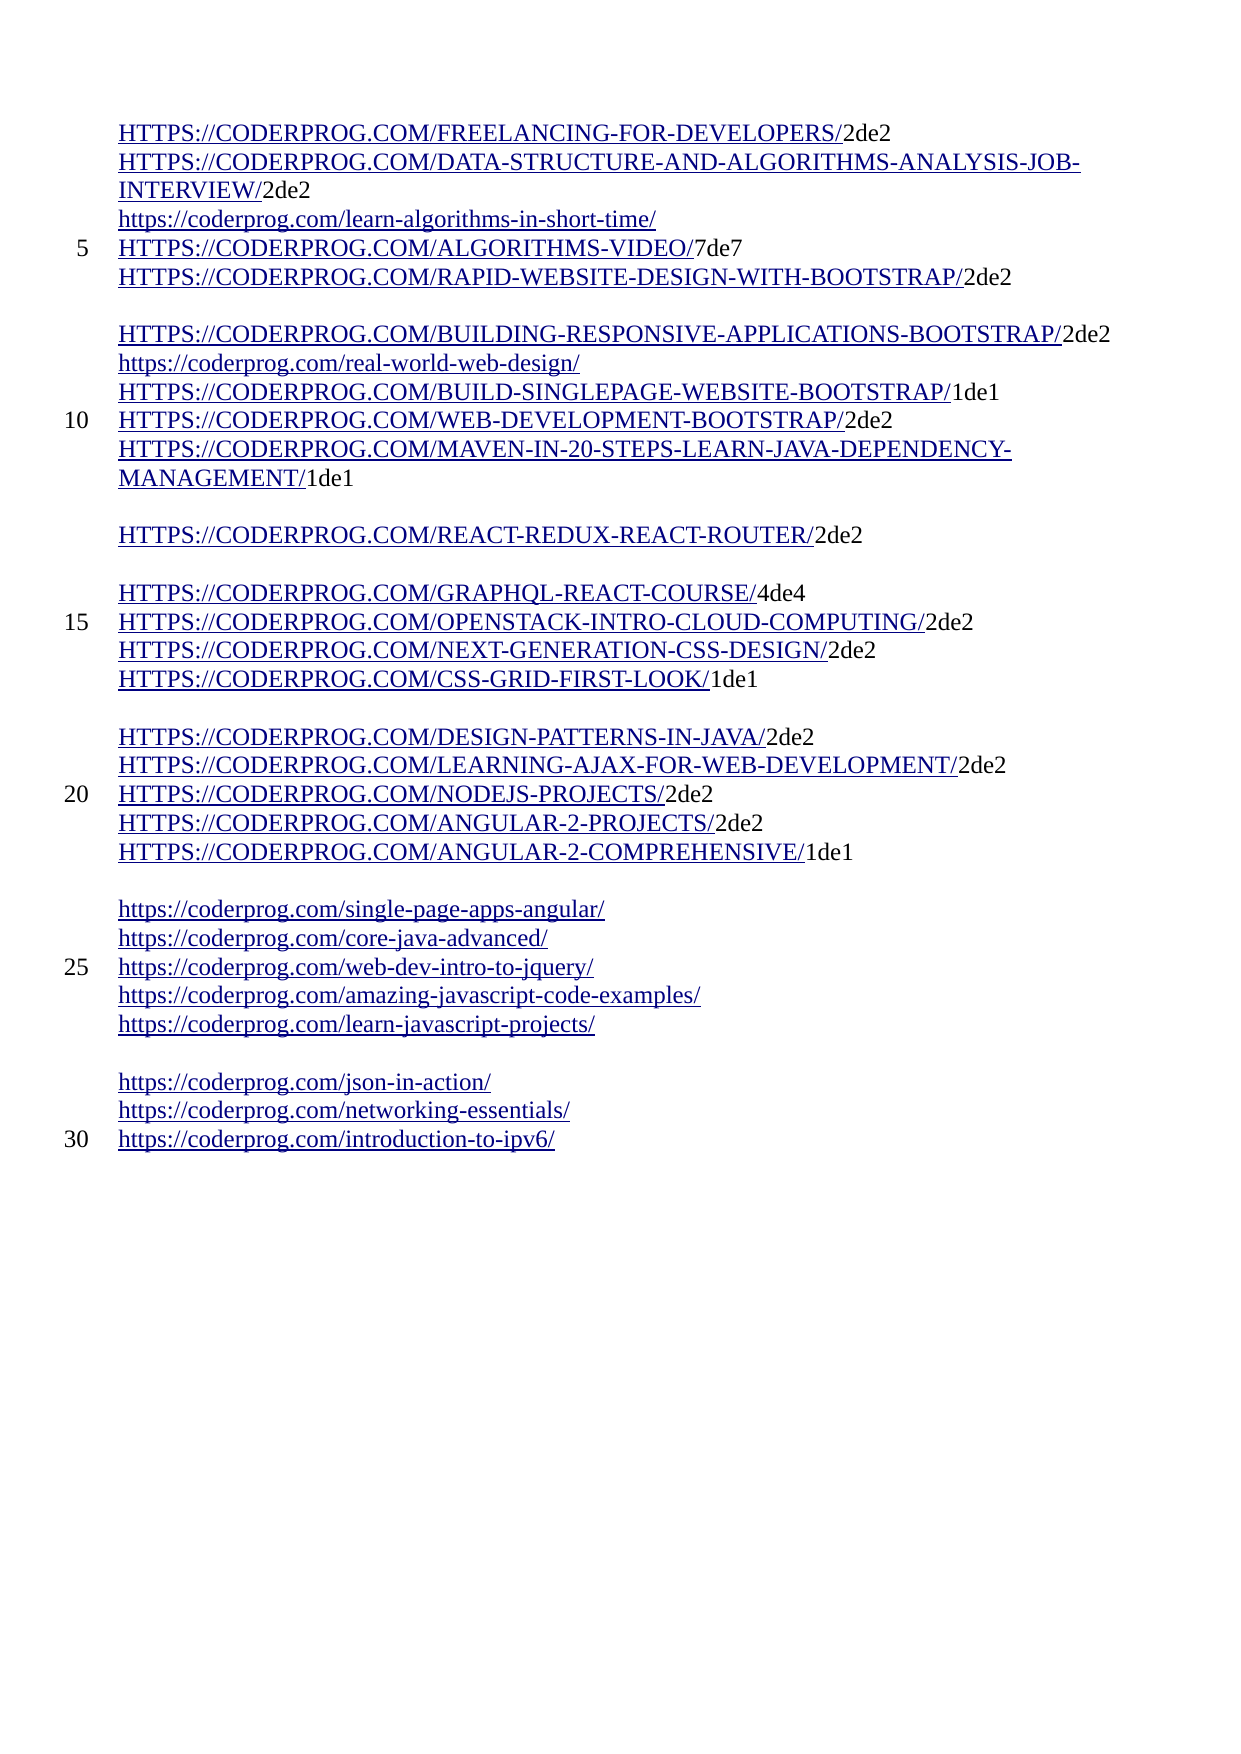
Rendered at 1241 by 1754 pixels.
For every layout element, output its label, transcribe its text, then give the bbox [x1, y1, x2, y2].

text HTTPS://CODERPROG.COM/RAPID-WEBSITE-DESIGN-WITH-BOOTSTRAP/2de2 [118, 262, 1122, 291]
text HTTPS://CODERPROG.COM/FREELANCING-FOR-DEVELOPERS/2de2 [118, 118, 1122, 147]
text HTTPS://CODERPROG.COM/REACT-REDUX-REACT-ROUTER/2de2 [118, 521, 1122, 549]
text HTTPS://CODERPROG.COM/NEXT-GENERATION-CSS-DESIGN/2de2 [118, 636, 1122, 664]
text HTTPS://CODERPROG.COM/LEARNING-AJAX-FOR-WEB-DEVELOPMENT/2de2 [118, 751, 1122, 779]
text HTTPS://CODERPROG.COM/DATA-STRUCTURE-AND-ALGORITHMS-ANALYSIS-JOB-INTERVIEW/2de2 [118, 147, 1122, 204]
text https://coderprog.com/real-world-web-design/ [118, 348, 1122, 377]
text HTTPS://CODERPROG.COM/MAVEN-IN-20-STEPS-LEARN-JAVA-DEPENDENCY-MANAGEMENT/1de1 [118, 434, 1122, 492]
text HTTPS://CODERPROG.COM/WEB-DEVELOPMENT-BOOTSTRAP/2de2 [118, 406, 1122, 434]
text https://coderprog.com/core-java-advanced/ [118, 923, 1122, 952]
text HTTPS://CODERPROG.COM/ALGORITHMS-VIDEO/7de7 [118, 233, 1122, 262]
text https://coderprog.com/learn-algorithms-in-short-time/ [118, 204, 1122, 233]
text HTTPS://CODERPROG.COM/ANGULAR-2-PROJECTS/2de2 [118, 808, 1122, 837]
text HTTPS://CODERPROG.COM/GRAPHQL-REACT-COURSE/4de4 [118, 578, 1122, 607]
text HTTPS://CODERPROG.COM/BUILDING-RESPONSIVE-APPLICATIONS-BOOTSTRAP/2de2 [118, 319, 1122, 348]
text HTTPS://CODERPROG.COM/DESIGN-PATTERNS-IN-JAVA/2de2 [118, 722, 1122, 751]
text HTTPS://CODERPROG.COM/CSS-GRID-FIRST-LOOK/1de1 [118, 664, 1122, 693]
text HTTPS://CODERPROG.COM/OPENSTACK-INTRO-CLOUD-COMPUTING/2de2 [118, 607, 1122, 636]
text HTTPS://CODERPROG.COM/NODEJS-PROJECTS/2de2 [118, 779, 1122, 808]
text https://coderprog.com/single-page-apps-angular/ [118, 894, 1122, 923]
text https://coderprog.com/amazing-javascript-code-examples/ [118, 981, 1122, 1009]
text HTTPS://CODERPROG.COM/BUILD-SINGLEPAGE-WEBSITE-BOOTSTRAP/1de1 [118, 377, 1122, 406]
text https://coderprog.com/networking-essentials/ [118, 1096, 1122, 1124]
text HTTPS://CODERPROG.COM/ANGULAR-2-COMPREHENSIVE/1de1 [118, 837, 1122, 866]
text https://coderprog.com/web-dev-intro-to-jquery/ [118, 952, 1122, 981]
text https://coderprog.com/json-in-action/ [118, 1067, 1122, 1096]
text https://coderprog.com/learn-javascript-projects/ [118, 1009, 1122, 1038]
text https://coderprog.com/introduction-to-ipv6/ [118, 1124, 1122, 1153]
